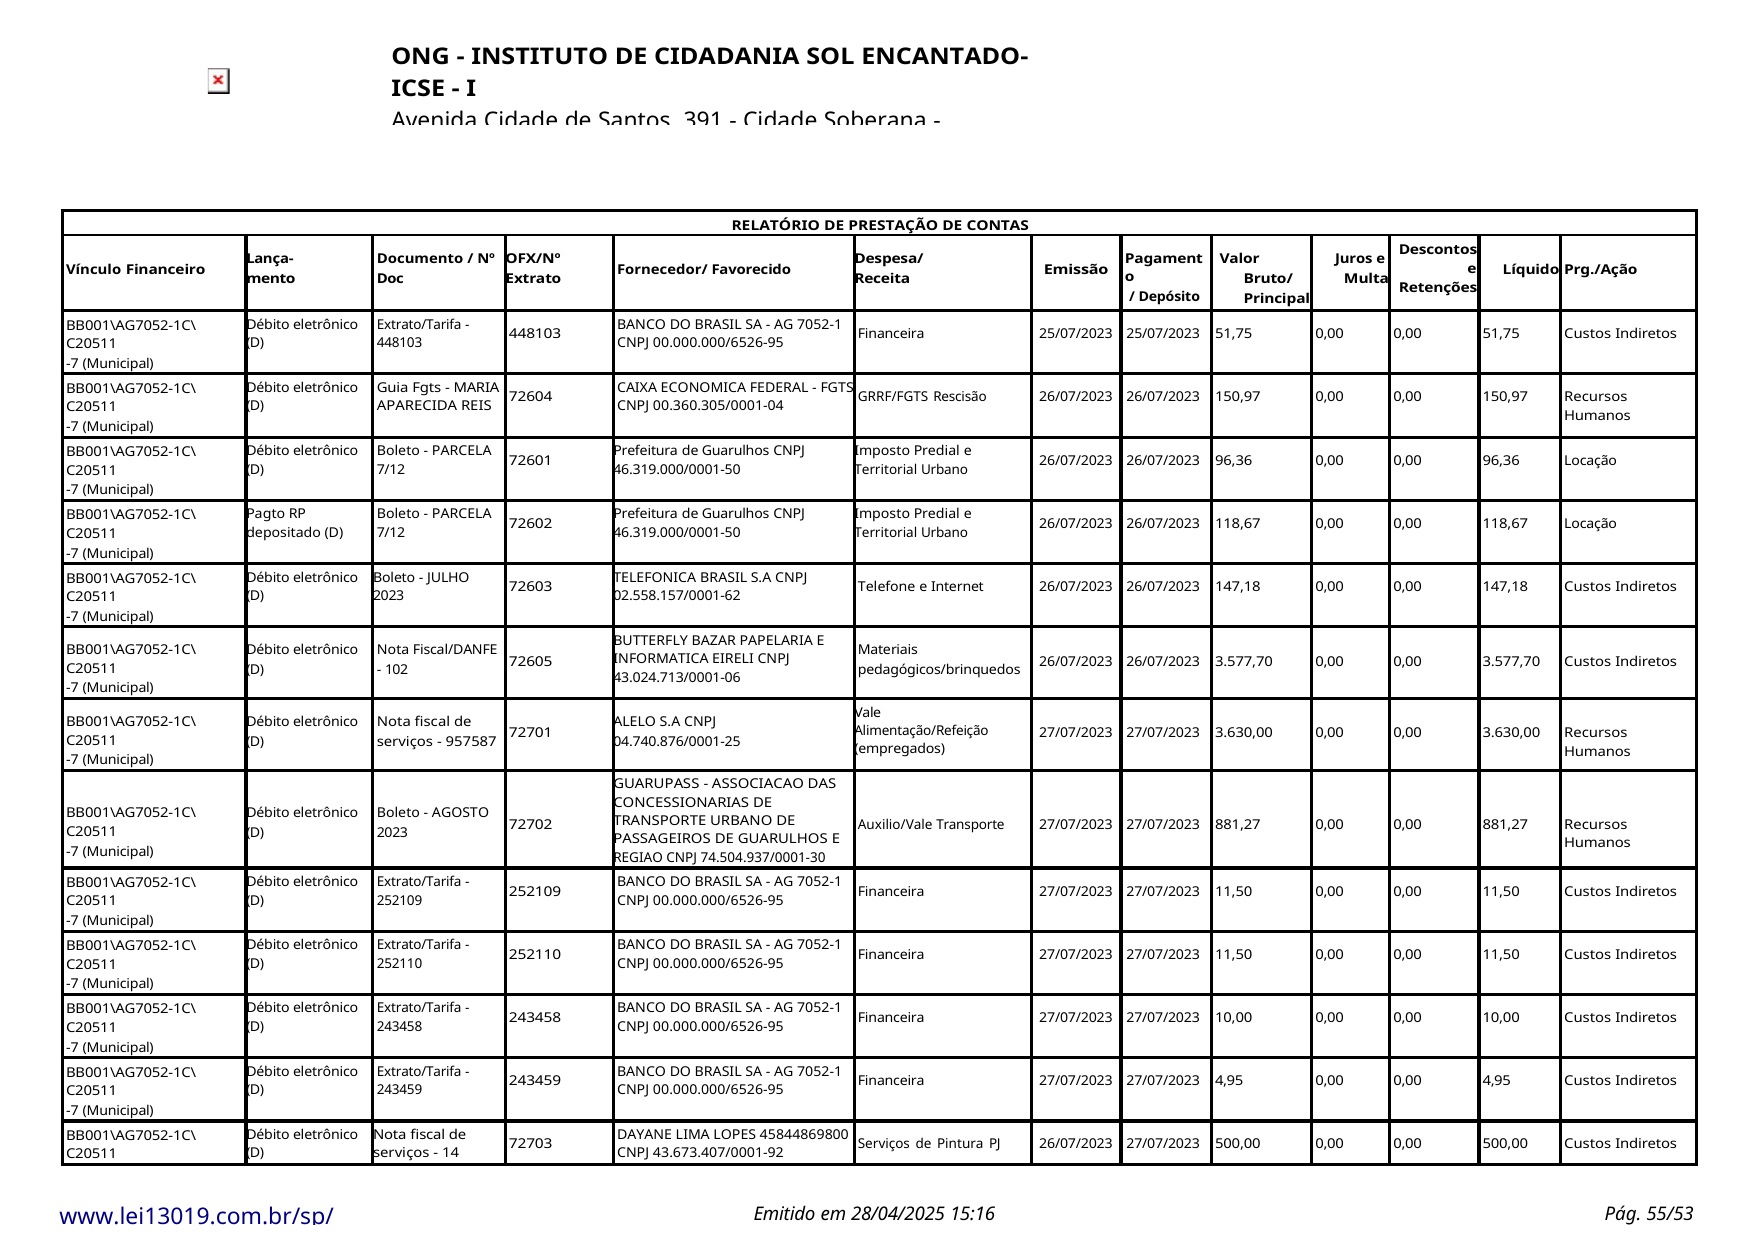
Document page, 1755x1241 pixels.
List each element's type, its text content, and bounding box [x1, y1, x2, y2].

table_cell BB001\AG7052-1C\C20511 -7 (Municipal) [64, 996, 244, 1056]
table_cell BB001\AG7052-1C\C20511 -7 (Municipal) [64, 700, 244, 768]
table_cell 118,67 [1213, 502, 1310, 562]
table_cell Débito eletrônico (D) [248, 628, 371, 697]
table_cell Débito eletrônico (D) [248, 772, 371, 866]
table_cell Custos Indiretos [1562, 628, 1695, 697]
table_cell Prg./Ação [1562, 236, 1695, 309]
table_cell 4,95 [1481, 1059, 1559, 1119]
table_cell 0,00 [1391, 312, 1477, 372]
table_cell 26/07/2023 [1123, 439, 1210, 499]
table_cell 881,27 [1213, 772, 1310, 866]
table_cell GRRF/FGTS Rescisão [856, 375, 1030, 436]
table_cell 0,00 [1313, 565, 1388, 625]
table_cell Financeira [856, 1059, 1030, 1119]
table_cell Nota Fiscal/DANFE - 102 [374, 628, 504, 697]
table_cell DAYANE LIMA LOPES 45844869800 CNPJ 43.673.407/0001-92 [615, 1123, 853, 1163]
table_cell BB001\AG7052-1C\C20511 -7 (Municipal) [64, 375, 244, 436]
table_cell Pagto RP depositado (D) [248, 502, 371, 562]
table_cell Extrato/Tarifa - 448103 [374, 312, 504, 372]
table_cell Débito eletrônico (D) [248, 933, 371, 993]
table_cell 0,00 [1313, 870, 1388, 929]
table_cell 72605 [507, 628, 612, 697]
table_cell 0,00 [1313, 772, 1388, 866]
table_cell Recursos Humanos [1562, 700, 1695, 768]
table_cell 72603 [507, 565, 612, 625]
table_cell 0,00 [1391, 439, 1477, 499]
table_cell Líquido [1481, 236, 1559, 309]
table_cell Materiais pedagógicos/brinquedos [856, 628, 1030, 697]
table_cell BB001\AG7052-1C\C20511 -7 (Municipal) [64, 439, 244, 499]
table_cell 243459 [507, 1059, 612, 1119]
table_cell Custos Indiretos [1562, 933, 1695, 993]
table_cell 27/07/2023 [1123, 700, 1210, 768]
table_cell 26/07/2023 [1033, 565, 1119, 625]
table_cell 150,97 [1481, 375, 1559, 436]
table_cell 118,67 [1481, 502, 1559, 562]
table_cell 0,00 [1313, 439, 1388, 499]
table_cell Vínculo Financeiro [64, 236, 244, 309]
table_cell 26/07/2023 [1033, 375, 1119, 436]
table_cell 51,75 [1213, 312, 1310, 372]
table_cell 252109 [507, 870, 612, 929]
table_cell Custos Indiretos [1562, 870, 1695, 929]
table_cell Emissão [1033, 236, 1119, 309]
table_cell Guia Fgts - MARIA APARECIDA REIS [374, 375, 504, 436]
table_cell 72601 [507, 439, 612, 499]
table_cell Despesa/ Receita [856, 236, 1030, 309]
table_cell 0,00 [1313, 628, 1388, 697]
table_cell Prefeitura de Guarulhos CNPJ 46.319.000/0001-50 [615, 502, 853, 562]
table_cell 3.630,00 [1213, 700, 1310, 768]
table_cell 3.630,00 [1481, 700, 1559, 768]
table_cell Extrato/Tarifa - 243458 [374, 996, 504, 1056]
table_cell Custos Indiretos [1562, 565, 1695, 625]
table_cell Boleto - JULHO 2023 [374, 565, 504, 625]
table_cell 26/07/2023 [1123, 628, 1210, 697]
table_cell ALELO S.A CNPJ 04.740.876/0001-25 [615, 700, 853, 768]
table_cell BANCO DO BRASIL SA - AG 7052-1 CNPJ 00.000.000/6526-95 [615, 1059, 853, 1119]
table_cell Débito eletrônico (D) [248, 439, 371, 499]
table_cell Auxilio/Vale Transporte [856, 772, 1030, 866]
table_cell Prefeitura de Guarulhos CNPJ 46.319.000/0001-50 [615, 439, 853, 499]
table_cell Recursos Humanos [1562, 375, 1695, 436]
table_cell Financeira [856, 996, 1030, 1056]
table_cell Boleto - PARCELA 7/12 [374, 439, 504, 499]
table_cell BANCO DO BRASIL SA - AG 7052-1 CNPJ 00.000.000/6526-95 [615, 933, 853, 993]
table_cell GUARUPASS - ASSOCIACAO DAS CONCESSIONARIAS DE TRANSPORTE URBANO DE PASSAGEIROS DE GUARULHOS E REGIAO CNPJ 74.504.937/0001-30 [615, 772, 853, 866]
table_cell BB001\AG7052-1C\C20511 -7 (Municipal) [64, 772, 244, 866]
table_cell 72702 [507, 772, 612, 866]
table_cell 96,36 [1481, 439, 1559, 499]
table_cell 0,00 [1391, 870, 1477, 929]
table_cell 0,00 [1391, 700, 1477, 768]
table_cell 3.577,70 [1213, 628, 1310, 697]
table_cell 27/07/2023 [1123, 870, 1210, 929]
table_cell 3.577,70 [1481, 628, 1559, 697]
table_cell Descontos e Retenções [1391, 236, 1477, 309]
table_cell 26/07/2023 [1033, 502, 1119, 562]
table_cell 0,00 [1391, 933, 1477, 993]
table_cell BANCO DO BRASIL SA - AG 7052-1 CNPJ 00.000.000/6526-95 [615, 996, 853, 1056]
table_cell 27/07/2023 [1123, 772, 1210, 866]
table_cell 27/07/2023 [1123, 933, 1210, 993]
table_cell 0,00 [1313, 700, 1388, 768]
table_cell 72602 [507, 502, 612, 562]
table_cell Financeira [856, 870, 1030, 929]
table_cell 11,50 [1213, 870, 1310, 929]
table_cell 252110 [507, 933, 612, 993]
table_cell 10,00 [1213, 996, 1310, 1056]
table_cell BB001\AG7052-1C\C20511 -7 (Municipal) [64, 933, 244, 993]
table_cell 72604 [507, 375, 612, 436]
table_cell 0,00 [1391, 502, 1477, 562]
table_cell 11,50 [1481, 933, 1559, 993]
table_cell 26/07/2023 [1123, 502, 1210, 562]
table_cell BUTTERFLY BAZAR PAPELARIA E INFORMATICA EIRELI CNPJ 43.024.713/0001-06 [615, 628, 853, 697]
table_cell BANCO DO BRASIL SA - AG 7052-1 CNPJ 00.000.000/6526-95 [615, 870, 853, 929]
table_cell Financeira [856, 933, 1030, 993]
table_cell 0,00 [1313, 375, 1388, 436]
table_cell 26/07/2023 [1123, 565, 1210, 625]
table_cell 448103 [507, 312, 612, 372]
table_cell 4,95 [1213, 1059, 1310, 1119]
table_cell Locação [1562, 502, 1695, 562]
table_cell BB001\AG7052-1C\C20511 -7 (Municipal) [64, 870, 244, 929]
table_cell Boleto - AGOSTO 2023 [374, 772, 504, 866]
table_cell Documento / Nº Doc [374, 236, 504, 309]
table_cell 500,00 [1481, 1123, 1559, 1163]
table_cell 72703 [507, 1123, 612, 1163]
table_cell 147,18 [1213, 565, 1310, 625]
table_cell Custos Indiretos [1562, 1123, 1695, 1163]
table_cell Lança- mento [248, 236, 371, 309]
table_cell 11,50 [1481, 870, 1559, 929]
table_cell 26/07/2023 [1123, 375, 1210, 436]
table_cell Custos Indiretos [1562, 996, 1695, 1056]
table_cell 0,00 [1391, 628, 1477, 697]
table_cell 500,00 [1213, 1123, 1310, 1163]
table_cell Custos Indiretos [1562, 312, 1695, 372]
table_cell 0,00 [1313, 1123, 1388, 1163]
table_cell 27/07/2023 [1123, 1059, 1210, 1119]
table_cell 96,36 [1213, 439, 1310, 499]
table_cell 27/07/2023 [1033, 996, 1119, 1056]
table_cell Extrato/Tarifa - 243459 [374, 1059, 504, 1119]
table_cell BANCO DO BRASIL SA - AG 7052-1 CNPJ 00.000.000/6526-95 [615, 312, 853, 372]
table_cell Telefone e Internet [856, 565, 1030, 625]
table_cell 27/07/2023 [1123, 996, 1210, 1056]
table_cell Juros e Multa [1313, 236, 1388, 309]
table_cell OFX/Nº Extrato [507, 236, 612, 309]
table_cell BB001\AG7052-1C\C20511 -7 (Municipal) [64, 502, 244, 562]
table_cell Valor Bruto/ Principal [1213, 236, 1310, 309]
table_cell BB001\AG7052-1C\C20511 -7 (Municipal) [64, 1059, 244, 1119]
table_cell Recursos Humanos [1562, 772, 1695, 866]
table_cell 0,00 [1313, 996, 1388, 1056]
table_cell 11,50 [1213, 933, 1310, 993]
table_cell BB001\AG7052-1C\C20511 -7 (Municipal) [64, 565, 244, 625]
table_cell Débito eletrônico (D) [248, 700, 371, 768]
table_cell 27/07/2023 [1033, 870, 1119, 929]
table_cell Débito eletrônico (D) [248, 375, 371, 436]
table_cell 27/07/2023 [1033, 1059, 1119, 1119]
table_cell Imposto Predial e Territorial Urbano [856, 502, 1030, 562]
table_cell 0,00 [1391, 1059, 1477, 1119]
table_cell Débito eletrônico (D) [248, 996, 371, 1056]
table_cell 26/07/2023 [1033, 439, 1119, 499]
table_cell BB001\AG7052-1C\C20511 -7 (Municipal) [64, 628, 244, 697]
table_cell Extrato/Tarifa - 252109 [374, 870, 504, 929]
table_cell 0,00 [1391, 565, 1477, 625]
table_cell Imposto Predial e Territorial Urbano [856, 439, 1030, 499]
table_cell Nota ﬁscal de serviços - 14 [374, 1123, 504, 1163]
table_cell Nota ﬁscal de serviços - 957587 [374, 700, 504, 768]
table_cell 26/07/2023 [1033, 1123, 1119, 1163]
table_cell 150,97 [1213, 375, 1310, 436]
table_cell CAIXA ECONOMICA FEDERAL - FGTS CNPJ 00.360.305/0001-04 [615, 375, 853, 436]
table_cell 243458 [507, 996, 612, 1056]
table_cell 27/07/2023 [1033, 772, 1119, 866]
table_cell Custos Indiretos [1562, 1059, 1695, 1119]
table_cell 10,00 [1481, 996, 1559, 1056]
table_cell Débito eletrônico (D) [248, 870, 371, 929]
table_cell Débito eletrônico (D) [248, 312, 371, 372]
table_cell Financeira [856, 312, 1030, 372]
table_cell Débito eletrônico (D) [248, 565, 371, 625]
table_cell Débito eletrônico (D) [248, 1059, 371, 1119]
table_cell Boleto - PARCELA 7/12 [374, 502, 504, 562]
table_cell 25/07/2023 [1123, 312, 1210, 372]
table_cell 147,18 [1481, 565, 1559, 625]
table_cell 0,00 [1391, 1123, 1477, 1163]
table_cell 881,27 [1481, 772, 1559, 866]
table_cell Débito eletrônico (D) [248, 1123, 371, 1163]
table_cell 25/07/2023 [1033, 312, 1119, 372]
table_cell 0,00 [1391, 375, 1477, 436]
table_cell Serviços de Pintura PJ [856, 1123, 1030, 1163]
table_header RELATÓRIO DE PRESTAÇÃO DE CONTAS [64, 212, 1695, 234]
table_cell Locação [1562, 439, 1695, 499]
table_cell 0,00 [1313, 502, 1388, 562]
table_cell 0,00 [1391, 996, 1477, 1056]
table_cell 27/07/2023 [1033, 933, 1119, 993]
table_cell 0,00 [1313, 933, 1388, 993]
table_cell 0,00 [1313, 312, 1388, 372]
table_cell TELEFONICA BRASIL S.A CNPJ 02.558.157/0001-62 [615, 565, 853, 625]
table_cell 27/07/2023 [1123, 1123, 1210, 1163]
table_cell Vale Alimentação/Refeição (empregados) [856, 700, 1030, 768]
table_cell 26/07/2023 [1033, 628, 1119, 697]
table_cell Pagamento / Depósito [1123, 236, 1210, 309]
table_cell Extrato/Tarifa - 252110 [374, 933, 504, 993]
table_cell BB001\AG7052-1C\C20511 -7 (Municipal) [64, 312, 244, 372]
table_cell 51,75 [1481, 312, 1559, 372]
table_cell 0,00 [1391, 772, 1477, 866]
table_cell 72701 [507, 700, 612, 768]
table_cell BB001\AG7052-1C\C20511 [64, 1123, 244, 1163]
table_cell 27/07/2023 [1033, 700, 1119, 768]
table_cell Fornecedor/ Favorecido [615, 236, 853, 309]
table_cell 0,00 [1313, 1059, 1388, 1119]
